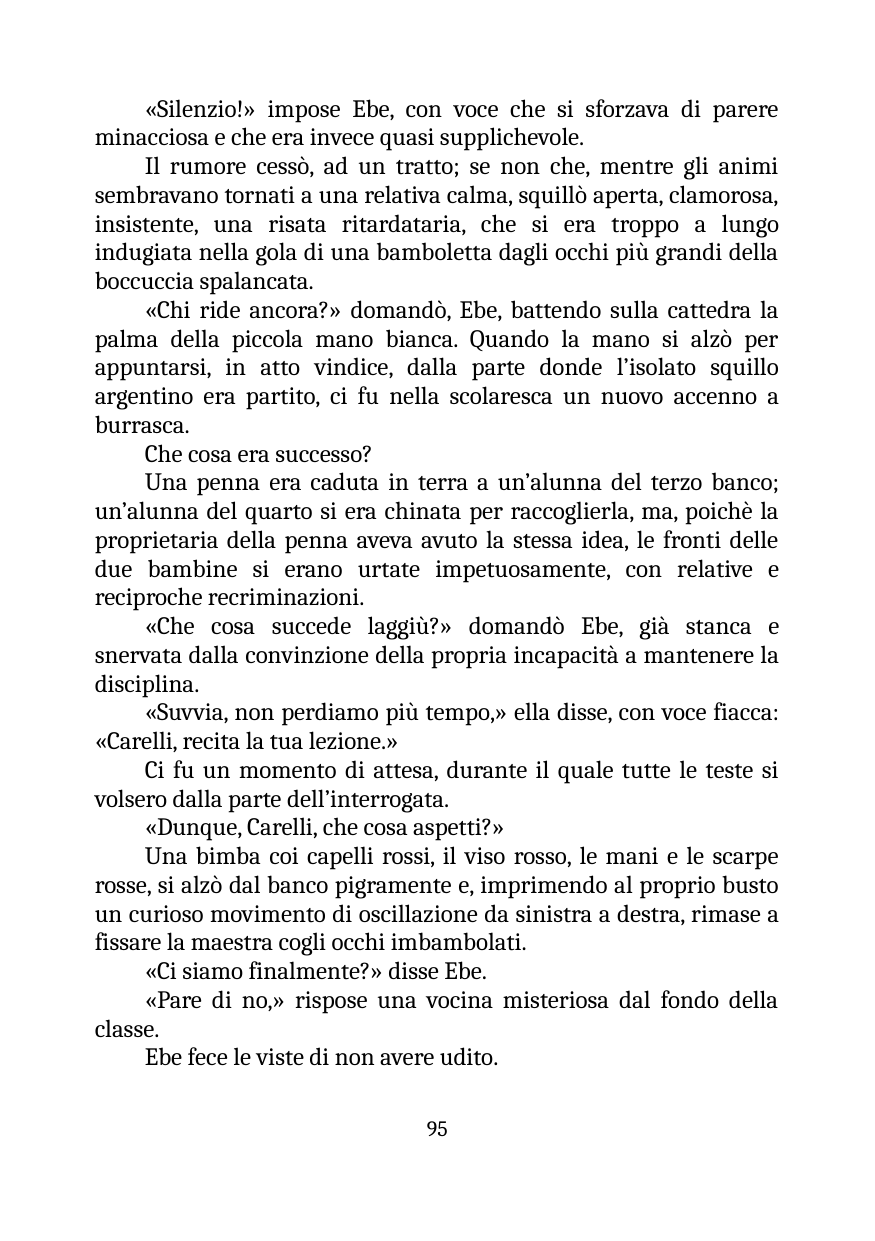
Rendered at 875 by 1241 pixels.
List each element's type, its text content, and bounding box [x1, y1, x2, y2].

text «Dunque, Carelli, che cosa aspetti?» [94, 813, 779, 842]
text «Che cosa succede laggiù?» domandò Ebe, già stanca e snervata dalla convinzione della propria incapacità a mantenere la disciplina. [94, 612, 779, 698]
text «Suvvia, non perdiamo più tempo,» ella disse, con voce fiacca: «Carelli, recita la tua lezione.» [94, 698, 779, 756]
text Ci fu un momento di attesa, durante il quale tutte le teste si volsero dalla parte dell’interrogata. [94, 756, 779, 813]
text Che cosa era successo? [94, 439, 779, 468]
text Il rumore cessò, ad un tratto; se non che, mentre gli animi sembravano tornati a una relativa calma, squillò aperta, clamorosa, insistente, una risata ritardataria, che si era troppo a lungo indugiata nella gola di una bamboletta dagli occhi più grandi della boccuccia spalancata. [94, 152, 779, 296]
text «Pare di no,» rispose una vocina misteriosa dal fondo della classe. [94, 986, 779, 1043]
text Una penna era caduta in terra a un’alunna del terzo banco; un’alunna del quarto si era chinata per raccoglierla, ma, poichè la proprietaria della penna aveva avuto la stessa idea, le fronti delle due bambine si erano urtate impetuosamente, con relative e reciproche recriminazioni. [94, 468, 779, 612]
text Ebe fece le viste di non avere udito. [94, 1043, 779, 1072]
text «Chi ride ancora?» domandò, Ebe, battendo sulla cattedra la palma della piccola mano bianca. Quando la mano si alzò per appuntarsi, in atto vindice, dalla parte donde l’isolato squillo argentino era partito, ci fu nella scolaresca un nuovo accenno a burrasca. [94, 296, 779, 439]
text «Ci siamo finalmente?» disse Ebe. [94, 957, 779, 986]
text Una bimba coi capelli rossi, il viso rosso, le mani e le scarpe rosse, si alzò dal banco pigramente e, imprimendo al proprio busto un curioso movimento di oscillazione da sinistra a destra, rimase a fissare la maestra cogli occhi imbambolati. [94, 842, 779, 957]
text «Silenzio!» impose Ebe, con voce che si sforzava di parere minacciosa e che era invece quasi supplichevole. [94, 94, 779, 152]
